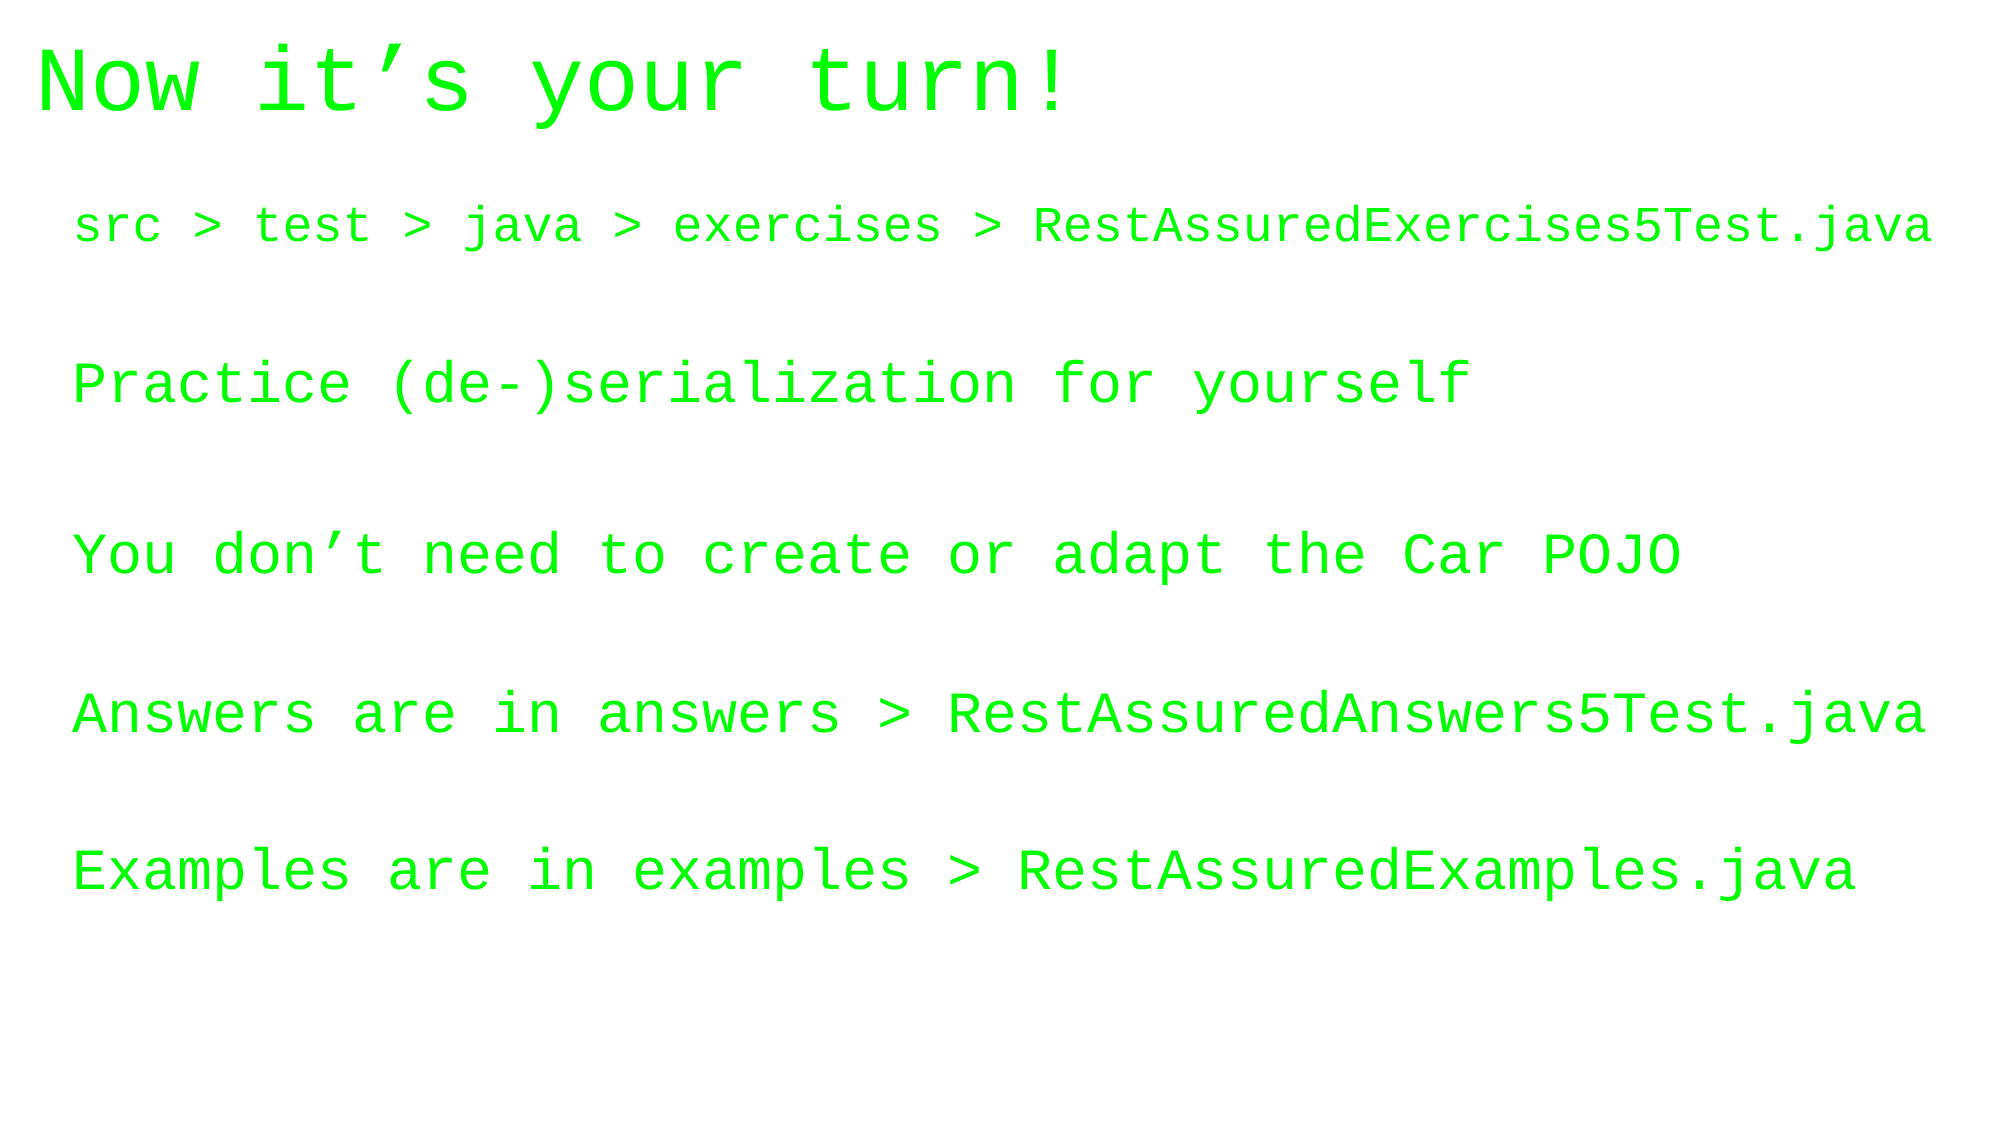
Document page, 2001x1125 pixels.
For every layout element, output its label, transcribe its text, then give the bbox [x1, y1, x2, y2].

list src > test > java > exercises > RestAssuredExercises5Test.java Practice (de-)serialization for yourself You don’t need to create or adapt the Car POJO Answers are in answers > RestAssuredAnswers5Test.java Examples are in examples > RestAssuredExamples.java [20, 200, 1990, 1099]
title Now it’s your turn! [20, 0, 1746, 162]
